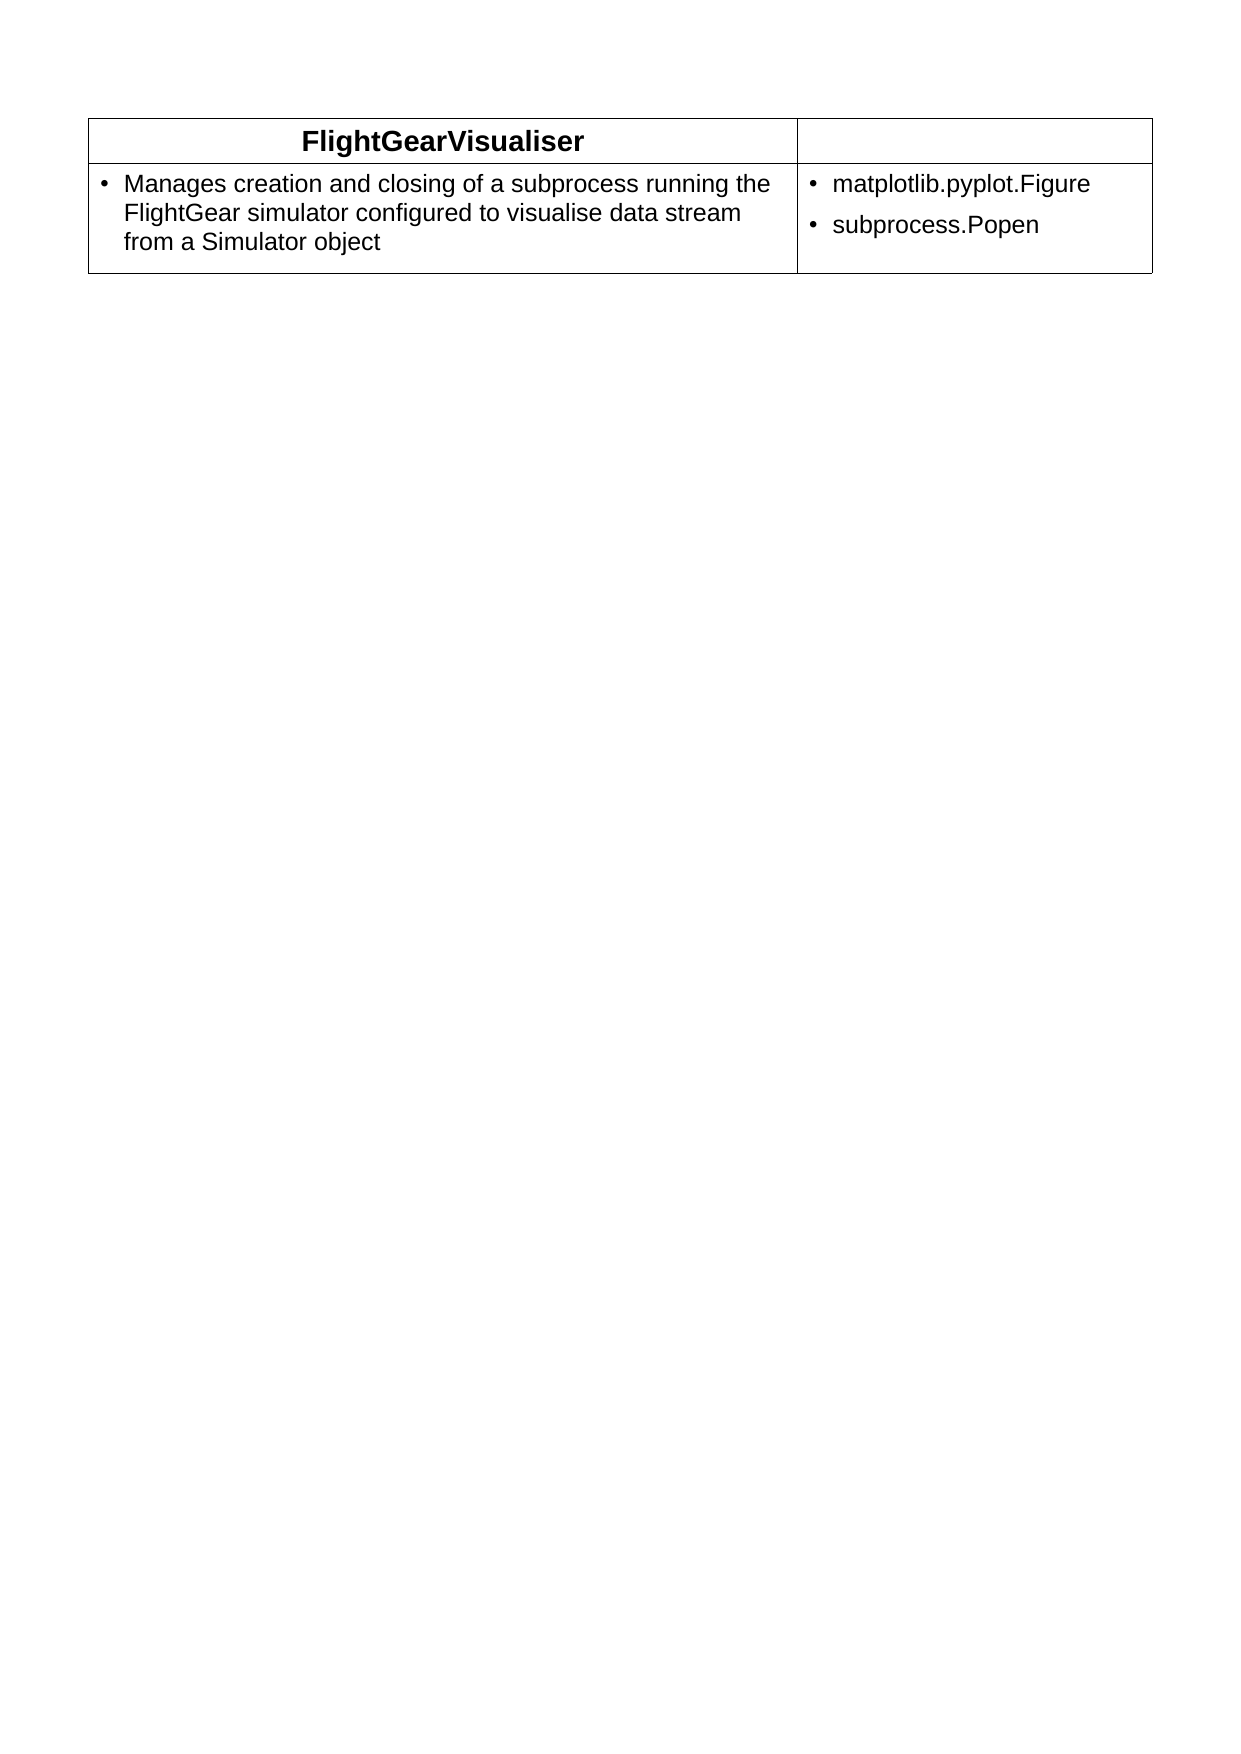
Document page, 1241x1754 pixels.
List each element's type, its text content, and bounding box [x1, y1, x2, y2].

table_cell matplotlib.pyplot.Figure subprocess.Popen [798, 164, 1152, 273]
table_header [798, 119, 1152, 163]
table_header FlightGearVisualiser [89, 119, 797, 163]
table_cell Manages creation and closing of a subprocess running the FlightGear simulator configured to visualise data stream from a Simulator object [89, 164, 797, 273]
